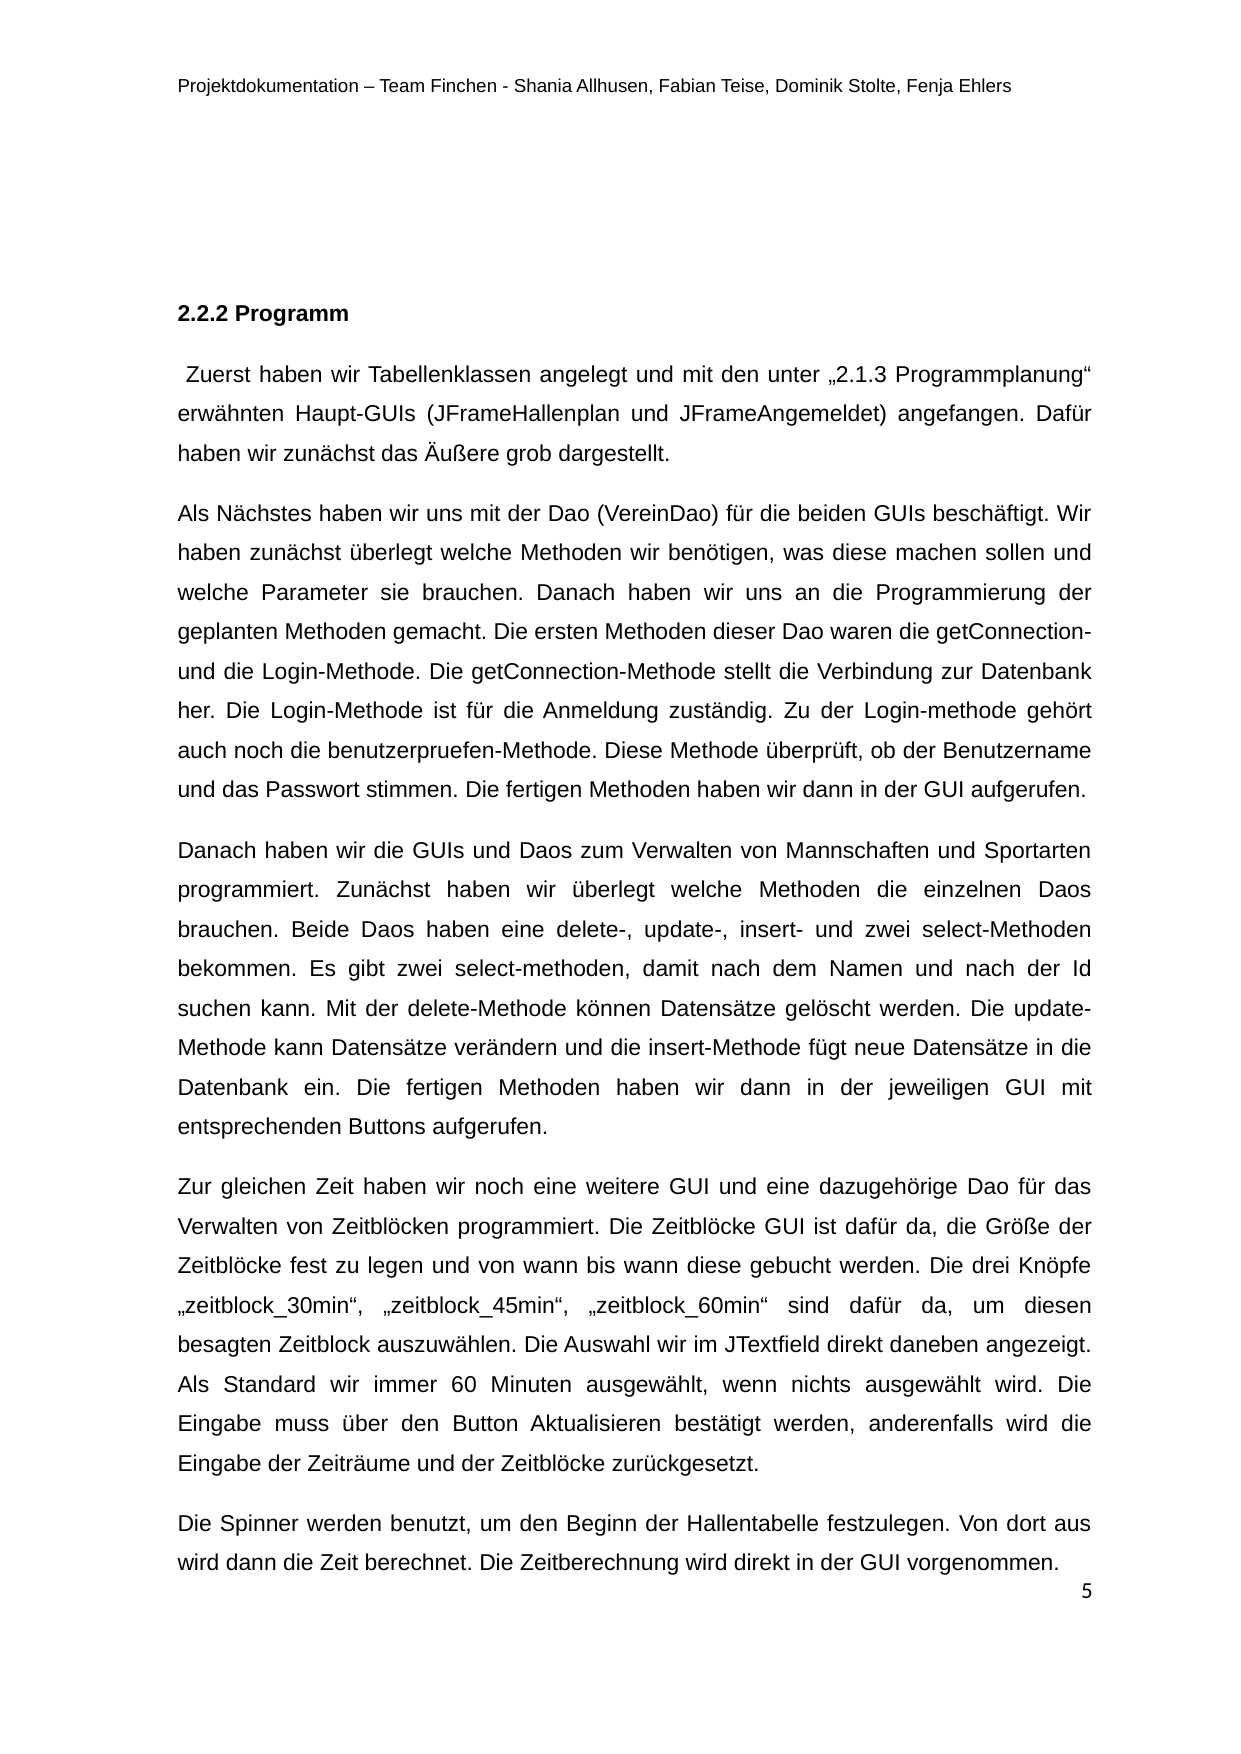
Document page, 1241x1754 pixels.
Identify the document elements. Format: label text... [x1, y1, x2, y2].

text Zur gleichen Zeit haben wir noch eine weitere GUI und eine dazugehörige Dao für das Verwalten von Zeitblöcken programmiert. Die Zeitblöcke GUI ist dafür da, die Größe der Zeitblöcke fest zu legen und von wann bis wann diese gebucht werden. Die drei Knöpfe „zeitblock_30min“, „zeitblock_45min“, „zeitblock_60min“ sind dafür da, um diesen besagten Zeitblock auszuwählen. Die Auswahl wir im JTextfield direkt daneben angezeigt. Als Standard wir immer 60 Minuten ausgewählt, wenn nichts ausgewählt wird. Die Eingabe muss über den Button Aktualisieren bestätigt werden, anderenfalls wird die Eingabe der Zeiträume und der Zeitblöcke zurückgesetzt. [177, 1173, 1092, 1476]
text Als Nächstes haben wir uns mit der Dao (VereinDao) für die beiden GUIs beschäftigt. Wir haben zunächst überlegt welche Methoden wir benötigen, was diese machen sollen und welche Parameter sie brauchen. Danach haben wir uns an die Programmierung der geplanten Methoden gemacht. Die ersten Methoden dieser Dao waren die getConnection- und die Login-Methode. Die getConnection-Methode stellt die Verbindung zur Datenbank her. Die Login-Methode ist für die Anmeldung zuständig. Zu der Login-methode gehört auch noch die benutzerpruefen-Methode. Diese Methode überprüft, ob der Benutzername und das Passwort stimmen. Die fertigen Methoden haben wir dann in der GUI aufgerufen. [177, 500, 1092, 803]
text Die Spinner werden benutzt, um den Beginn der Hallentabelle festzulegen. Von dort aus wird dann die Zeit berechnet. Die Zeitberechnung wird direkt in der GUI vorgenommen. [177, 1510, 1092, 1576]
text Zuerst haben wir Tabellenklassen angelegt und mit den unter „2.1.3 Programmplanung“ erwähnten Haupt-GUIs (JFrameHallenplan und JFrameAngemeldet) angefangen. Dafür haben wir zunächst das Äußere grob dargestellt. [177, 361, 1092, 466]
text 2.2.2 Programm [177, 300, 1092, 327]
text Danach haben wir die GUIs und Daos zum Verwalten von Mannschaften und Sportarten programmiert. Zunächst haben wir überlegt welche Methoden die einzelnen Daos brauchen. Beide Daos haben eine delete-, update-, insert- und zwei select-Methoden bekommen. Es gibt zwei select-methoden, damit nach dem Namen und nach der Id suchen kann. Mit der delete-Methode können Datensätze gelöscht werden. Die update-Methode kann Datensätze verändern und die insert-Methode fügt neue Datensätze in die Datenbank ein. Die fertigen Methoden haben wir dann in der jeweiligen GUI mit entsprechenden Buttons aufgerufen. [177, 837, 1092, 1139]
